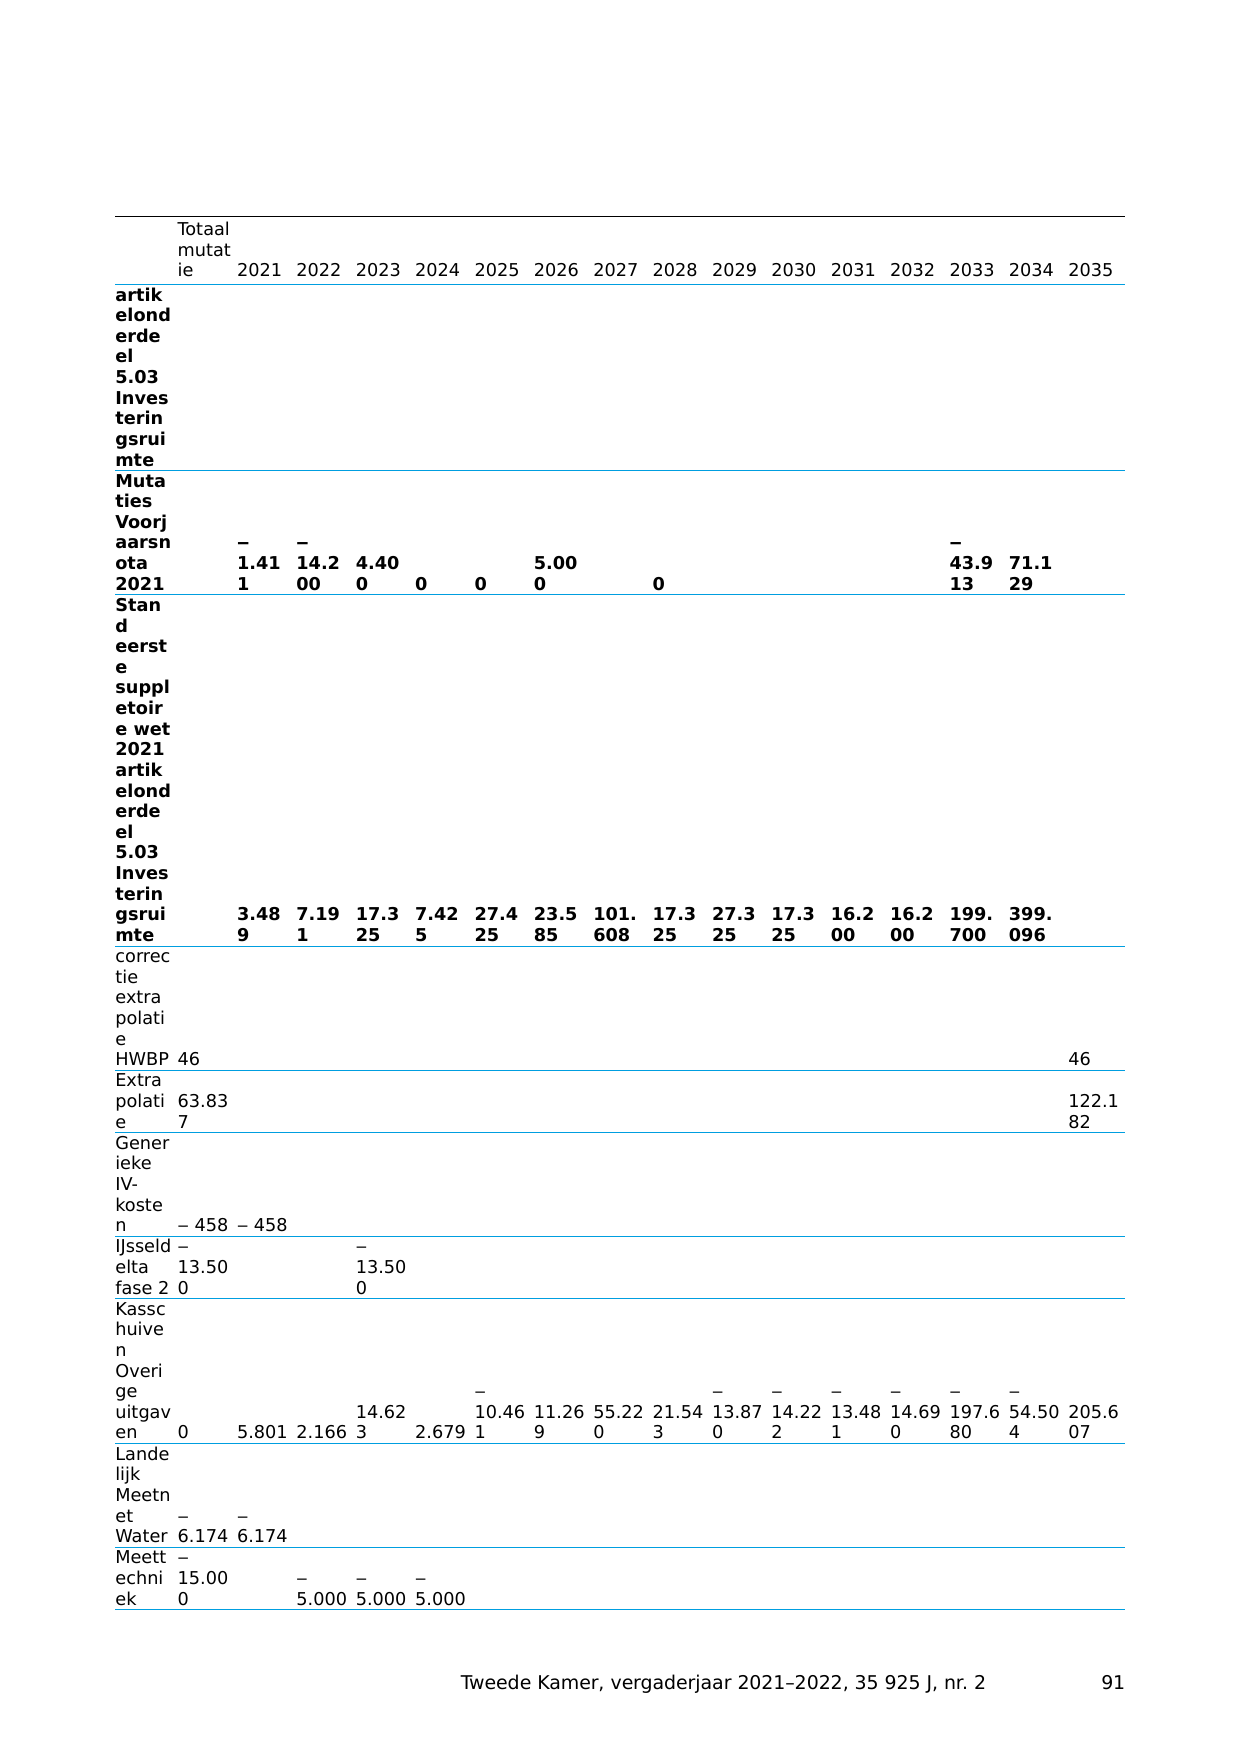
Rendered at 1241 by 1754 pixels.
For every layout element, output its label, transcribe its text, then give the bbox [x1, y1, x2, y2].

table_cell [234, 1071, 293, 1132]
table_cell [175, 285, 234, 470]
table_cell 2029 [709, 217, 768, 284]
table_cell [412, 1237, 471, 1298]
table_cell 2022 [293, 217, 353, 284]
table_cell [1006, 1444, 1065, 1547]
table_cell [590, 1237, 649, 1298]
table_cell [293, 285, 353, 470]
table_cell ‒ 197.680 [946, 1299, 1006, 1443]
table_cell [293, 1133, 353, 1236]
table_cell [946, 285, 1006, 470]
table_cell ‒ 458 [234, 1133, 293, 1236]
table_cell [1006, 1071, 1065, 1132]
table_cell ‒ 6.174 [234, 1444, 293, 1547]
table_cell [828, 1548, 887, 1609]
table_cell [650, 1237, 709, 1298]
table_cell [650, 947, 709, 1070]
table_cell [471, 1133, 531, 1236]
table_cell 2030 [768, 217, 828, 284]
table_cell ‒ 5.000 [412, 1548, 471, 1609]
table_cell [353, 1133, 412, 1236]
table_cell 2034 [1006, 217, 1065, 284]
table_cell 5.801 [234, 1299, 293, 1443]
table_cell [768, 1133, 828, 1236]
table_cell 2.679 [412, 1299, 471, 1443]
table_cell 17.325 [768, 595, 828, 946]
table_cell [768, 471, 828, 594]
table_cell [412, 1444, 471, 1547]
table_cell [353, 947, 412, 1070]
table_cell 7.191 [293, 595, 353, 946]
table_cell [1065, 1548, 1125, 1609]
table_cell [768, 1071, 828, 1132]
table_cell [293, 1237, 353, 1298]
table_cell [828, 947, 887, 1070]
table_cell ‒ 14.222 [768, 1299, 828, 1443]
table_cell ‒ 13.500 [353, 1237, 412, 1298]
table_cell [412, 1133, 471, 1236]
table_cell [471, 1548, 531, 1609]
table_cell 46 [175, 947, 234, 1070]
table_cell [1006, 285, 1065, 470]
table_cell [1065, 285, 1125, 470]
table_cell 23.585 [531, 595, 590, 946]
table_cell [590, 1444, 649, 1547]
table_cell 71.129 [1006, 471, 1065, 594]
table_cell [471, 285, 531, 470]
table_cell ‒ 10.461 [471, 1299, 531, 1443]
table_cell 27.325 [709, 595, 768, 946]
table_cell [768, 1237, 828, 1298]
table_cell [709, 1133, 768, 1236]
table_cell correctie extrapolatie HWBP [115, 947, 174, 1070]
table_cell [234, 947, 293, 1070]
table_cell [590, 471, 649, 594]
table_cell [1006, 1133, 1065, 1236]
table_cell [946, 1237, 1006, 1298]
table_cell [946, 1071, 1006, 1132]
table_cell [709, 1071, 768, 1132]
table_cell 2032 [887, 217, 946, 284]
table_cell [234, 1237, 293, 1298]
table_cell [590, 1133, 649, 1236]
table_cell [650, 1548, 709, 1609]
table_cell [471, 1237, 531, 1298]
table_cell [293, 947, 353, 1070]
table_cell Landelijk Meetnet Water [115, 1444, 174, 1547]
table_cell 11.269 [531, 1299, 590, 1443]
table_cell [412, 947, 471, 1070]
table_cell [828, 1133, 887, 1236]
table_cell [175, 471, 234, 594]
table_cell ‒ 5.000 [293, 1548, 353, 1609]
table_cell [234, 285, 293, 470]
table_cell 2035 [1065, 217, 1125, 284]
table_cell 17.325 [650, 595, 709, 946]
table_cell [1065, 595, 1125, 946]
table_cell [353, 285, 412, 470]
table_cell [887, 1548, 946, 1609]
table_cell 16.200 [887, 595, 946, 946]
table_cell [887, 1237, 946, 1298]
table_cell 2021 [234, 217, 293, 284]
table_cell 399.096 [1006, 595, 1065, 946]
table_cell 2025 [471, 217, 531, 284]
table_cell 2028 [650, 217, 709, 284]
table_cell 122.182 [1065, 1071, 1125, 1132]
table_cell 2027 [590, 217, 649, 284]
table_cell [531, 1548, 590, 1609]
table_cell 205.607 [1065, 1299, 1125, 1443]
table_cell 21.543 [650, 1299, 709, 1443]
table_cell 199.700 [946, 595, 1006, 946]
table_cell [293, 1444, 353, 1547]
table_cell [471, 1071, 531, 1132]
table_cell [887, 947, 946, 1070]
table_cell Kasschuiven Overige uitgaven [115, 1299, 174, 1443]
table_cell [590, 1548, 649, 1609]
table_cell [1065, 1237, 1125, 1298]
table_cell [709, 285, 768, 470]
table_cell ‒ 13.481 [828, 1299, 887, 1443]
table_cell 27.425 [471, 595, 531, 946]
table_header Tabel 41 Artikel 5 Netwerkgebonden kosten en overige uitgaven [115, 191, 1125, 216]
table_cell 0 [650, 471, 709, 594]
table_cell Stand eerste suppletoire wet 2021 artikelonderdeel 5.03 Investeringsruimte [115, 595, 174, 946]
table_cell Mutaties Voorjaarsnota 2021 [115, 471, 174, 594]
table_cell [887, 1444, 946, 1547]
table_cell 0 [412, 471, 471, 594]
table_cell [828, 1237, 887, 1298]
table_cell [650, 1444, 709, 1547]
table_cell 101.608 [590, 595, 649, 946]
table_cell ‒ 13.870 [709, 1299, 768, 1443]
table_cell [1065, 471, 1125, 594]
table_cell 2026 [531, 217, 590, 284]
table_cell [828, 1071, 887, 1132]
table_cell 63.837 [175, 1071, 234, 1132]
table_cell [353, 1444, 412, 1547]
table_cell ‒ 43.913 [946, 471, 1006, 594]
table_cell [828, 1444, 887, 1547]
table_cell 5.000 [531, 471, 590, 594]
table_cell 0 [175, 1299, 234, 1443]
table_cell ‒ 1.411 [234, 471, 293, 594]
table_cell ‒ 6.174 [175, 1444, 234, 1547]
table_cell [887, 1071, 946, 1132]
table_cell [946, 1133, 1006, 1236]
table_cell [293, 1071, 353, 1132]
table_cell 2.166 [293, 1299, 353, 1443]
table_cell [946, 1444, 1006, 1547]
table_cell 3.489 [234, 595, 293, 946]
table_cell [353, 1071, 412, 1132]
table_cell [175, 595, 234, 946]
table_cell [590, 947, 649, 1070]
table_cell Meettechniek [115, 1548, 174, 1609]
table_cell [1065, 1444, 1125, 1547]
table_cell 2023 [353, 217, 412, 284]
table_cell [471, 1444, 531, 1547]
table_cell Generieke IV-kosten [115, 1133, 174, 1236]
table_cell [531, 285, 590, 470]
table_cell 14.623 [353, 1299, 412, 1443]
table_cell [946, 1548, 1006, 1609]
table_cell ‒ 14.690 [887, 1299, 946, 1443]
table_cell [709, 1237, 768, 1298]
table_cell [1006, 947, 1065, 1070]
table_cell [709, 1548, 768, 1609]
table_cell [768, 1548, 828, 1609]
table_cell [1006, 1237, 1065, 1298]
table_cell 2024 [412, 217, 471, 284]
table_cell [650, 1071, 709, 1132]
table_cell [531, 1444, 590, 1547]
table_cell [531, 1071, 590, 1132]
table_cell [650, 285, 709, 470]
table_cell [768, 1444, 828, 1547]
table_cell 46 [1065, 947, 1125, 1070]
table_cell ‒ 5.000 [353, 1548, 412, 1609]
table_cell [531, 1133, 590, 1236]
table_cell [650, 1133, 709, 1236]
table_cell 7.425 [412, 595, 471, 946]
table_cell 2031 [828, 217, 887, 284]
table_cell 0 [471, 471, 531, 594]
table_cell [709, 947, 768, 1070]
table_cell ‒ 458 [175, 1133, 234, 1236]
table_cell [709, 1444, 768, 1547]
table_cell [1065, 1133, 1125, 1236]
table_cell [471, 947, 531, 1070]
table_cell [590, 1071, 649, 1132]
table_cell [1006, 1548, 1065, 1609]
table_cell [887, 471, 946, 594]
table_cell [768, 947, 828, 1070]
table_cell [828, 285, 887, 470]
table_cell ‒ 54.504 [1006, 1299, 1065, 1443]
table_cell 4.400 [353, 471, 412, 594]
table_cell ‒ 14.200 [293, 471, 353, 594]
table_cell [887, 285, 946, 470]
table_cell [946, 947, 1006, 1070]
table_cell [590, 285, 649, 470]
table_cell [828, 471, 887, 594]
table_cell 17.325 [353, 595, 412, 946]
table_cell ‒ 13.500 [175, 1237, 234, 1298]
table_cell Totaal mutatie [175, 217, 234, 284]
table_cell 2033 [946, 217, 1006, 284]
table_cell 55.220 [590, 1299, 649, 1443]
table_cell 16.200 [828, 595, 887, 946]
table_cell [115, 217, 174, 284]
table_cell ‒ 15.000 [175, 1548, 234, 1609]
table_cell [709, 471, 768, 594]
table_cell IJsseldelta fase 2 [115, 1237, 174, 1298]
table_cell artikelonderdeel 5.03 Investeringsruimte [115, 285, 174, 470]
table_cell [531, 947, 590, 1070]
table_cell [412, 285, 471, 470]
table_cell [531, 1237, 590, 1298]
table_cell [768, 285, 828, 470]
table_cell [887, 1133, 946, 1236]
table_cell Extrapolatie [115, 1071, 174, 1132]
table_cell [234, 1548, 293, 1609]
table_cell [412, 1071, 471, 1132]
